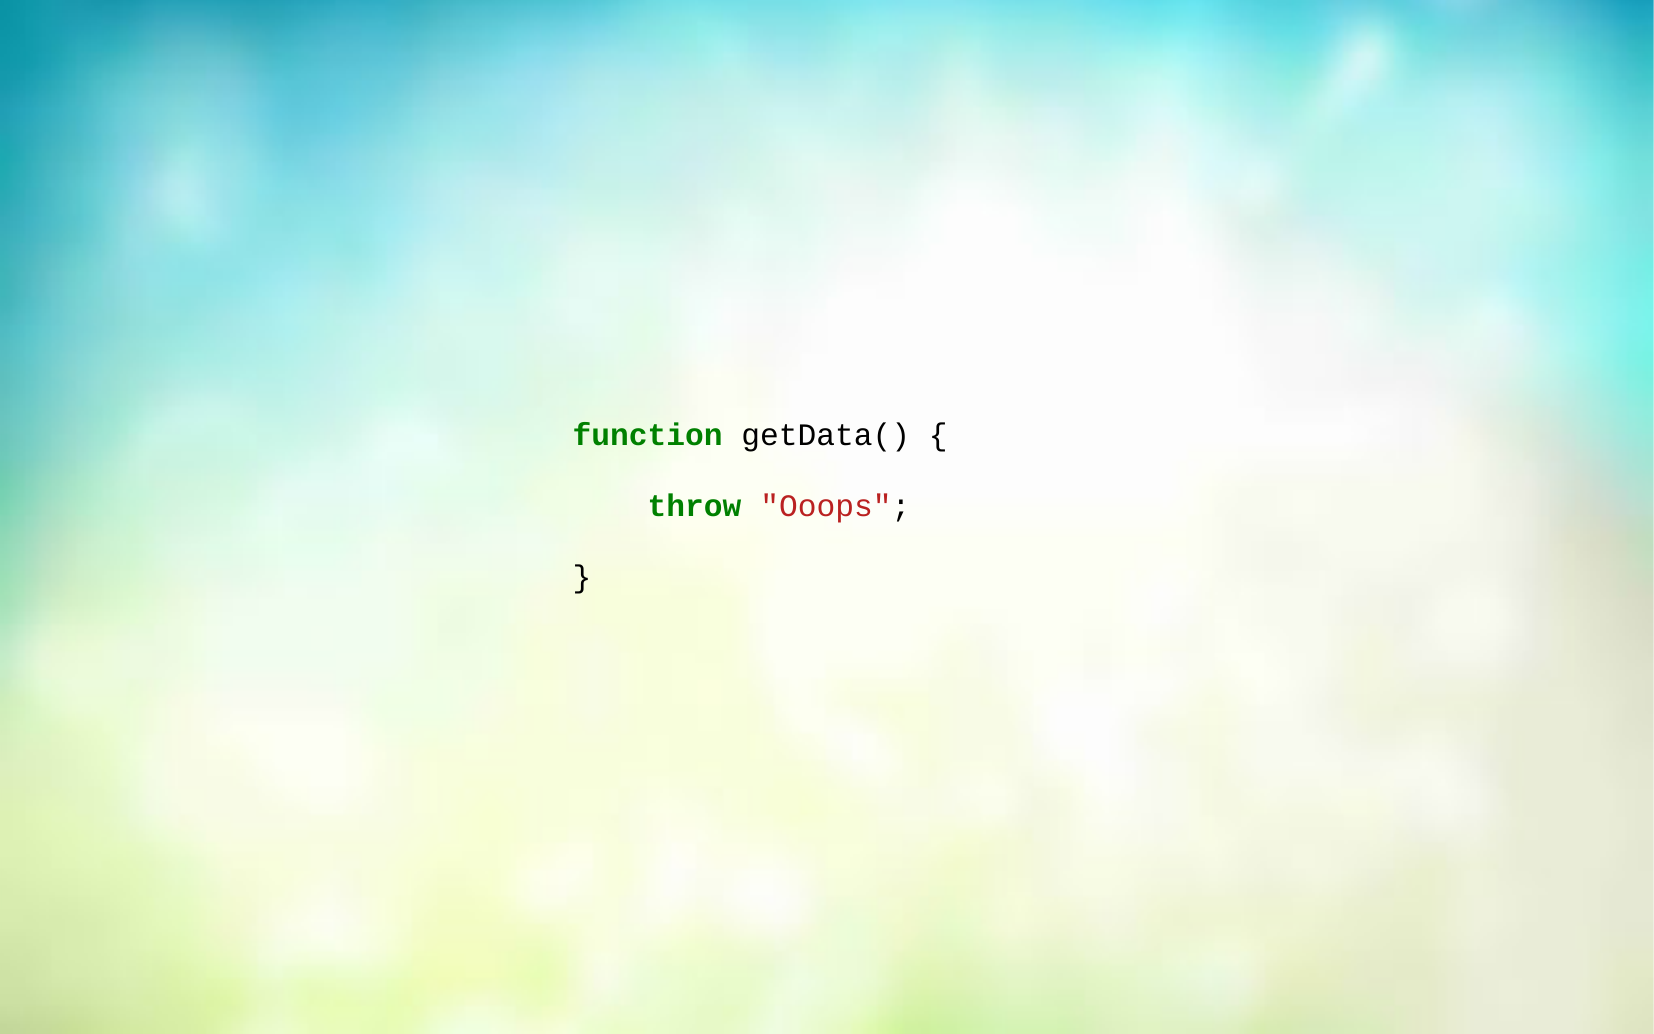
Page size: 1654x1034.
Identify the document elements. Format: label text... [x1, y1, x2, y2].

text_box function getData() { throw "Ooops"; } [558, 412, 1096, 621]
picture [0, 0, 1654, 1034]
